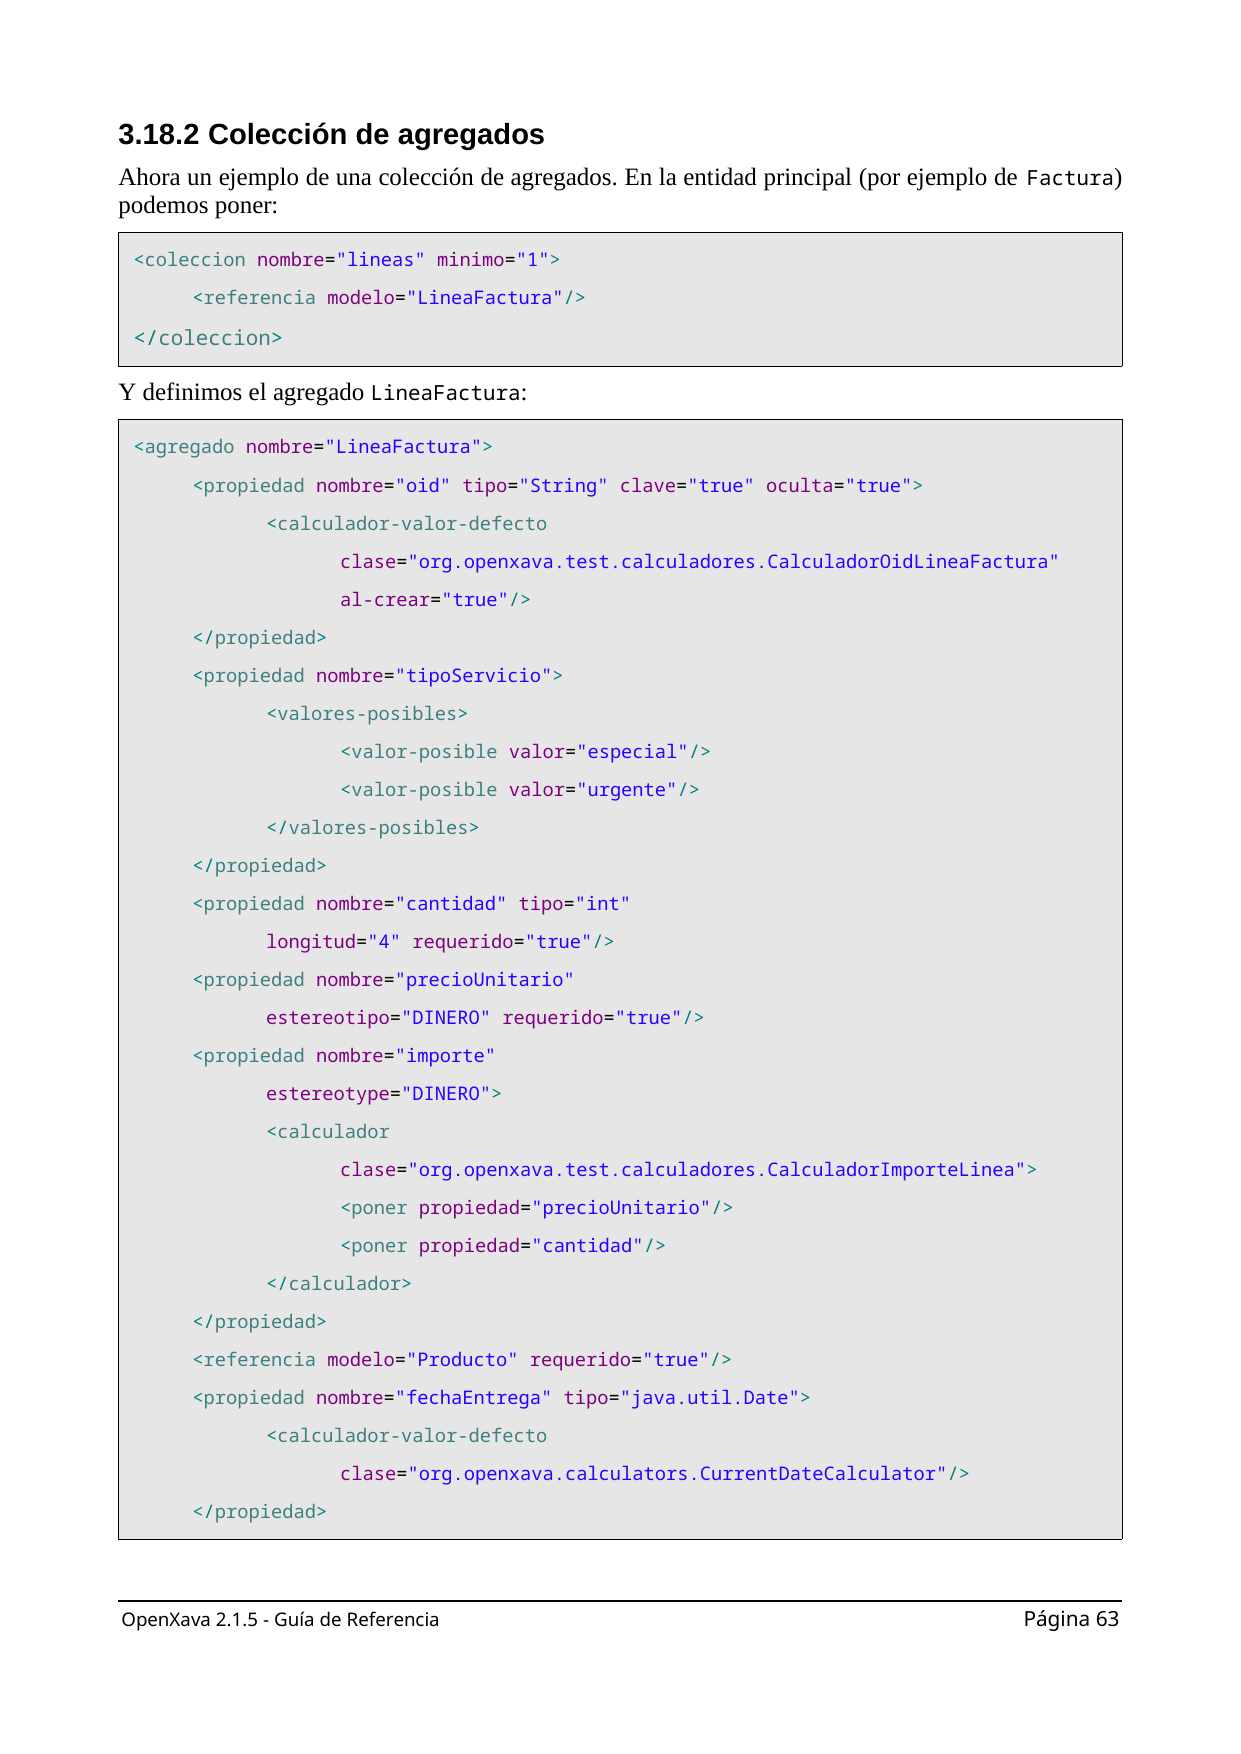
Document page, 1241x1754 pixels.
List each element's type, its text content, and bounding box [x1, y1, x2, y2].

text <propiedad nombre="tipoServicio"> [119, 647, 1122, 685]
text <propiedad nombre="oid" tipo="String" clave="true" oculta="true"> [119, 457, 1122, 495]
text <coleccion nombre="lineas" minimo="1"> [119, 233, 1122, 270]
text <poner propiedad="precioUnitario"/> [119, 1179, 1122, 1217]
text longitud="4" requerido="true"/> [119, 913, 1122, 951]
text Y definimos el agregado LineaFactura: [118, 378, 1122, 407]
text <calculador [119, 1103, 1122, 1141]
text estereotipo="DINERO" requerido="true"/> [119, 989, 1122, 1027]
text clase="org.openxava.test.calculadores.CalculadorOidLineaFactura" [119, 533, 1122, 571]
text <calculador-valor-defecto [119, 495, 1122, 533]
text clase="org.openxava.calculators.CurrentDateCalculator"/> [119, 1446, 1122, 1484]
text al-crear="true"/> [119, 571, 1122, 609]
text </calculador> [119, 1256, 1122, 1293]
text <referencia modelo="LineaFactura"/> [119, 270, 1122, 308]
text </valores-posibles> [119, 799, 1122, 837]
text <propiedad nombre="importe" [119, 1027, 1122, 1065]
text <propiedad nombre="fechaEntrega" tipo="java.util.Date"> [119, 1369, 1122, 1408]
text <calculador-valor-defecto [119, 1408, 1122, 1446]
text </propiedad> [119, 1484, 1122, 1539]
text <valor-posible valor="urgente"/> [119, 761, 1122, 799]
text Ahora un ejemplo de una colección de agregados. En la entidad principal (por ejemplo de Factura) podemos poner: [118, 163, 1122, 219]
text <referencia modelo="Producto" requerido="true"/> [119, 1332, 1122, 1369]
text <valores-posibles> [119, 685, 1122, 723]
subtitle Colección de agregados [118, 118, 1122, 151]
text estereotype="DINERO"> [119, 1065, 1122, 1103]
text <poner propiedad="cantidad"/> [119, 1217, 1122, 1256]
text clase="org.openxava.test.calculadores.CalculadorImporteLinea"> [119, 1141, 1122, 1179]
text <propiedad nombre="precioUnitario" [119, 951, 1122, 989]
text <propiedad nombre="cantidad" tipo="int" [119, 875, 1122, 913]
text </propiedad> [119, 1293, 1122, 1332]
text </propiedad> [119, 837, 1122, 875]
text </propiedad> [119, 609, 1122, 647]
text </coleccion> [119, 308, 1122, 366]
text <valor-posible valor="especial"/> [119, 723, 1122, 761]
text <agregado nombre="LineaFactura"> [119, 420, 1122, 457]
